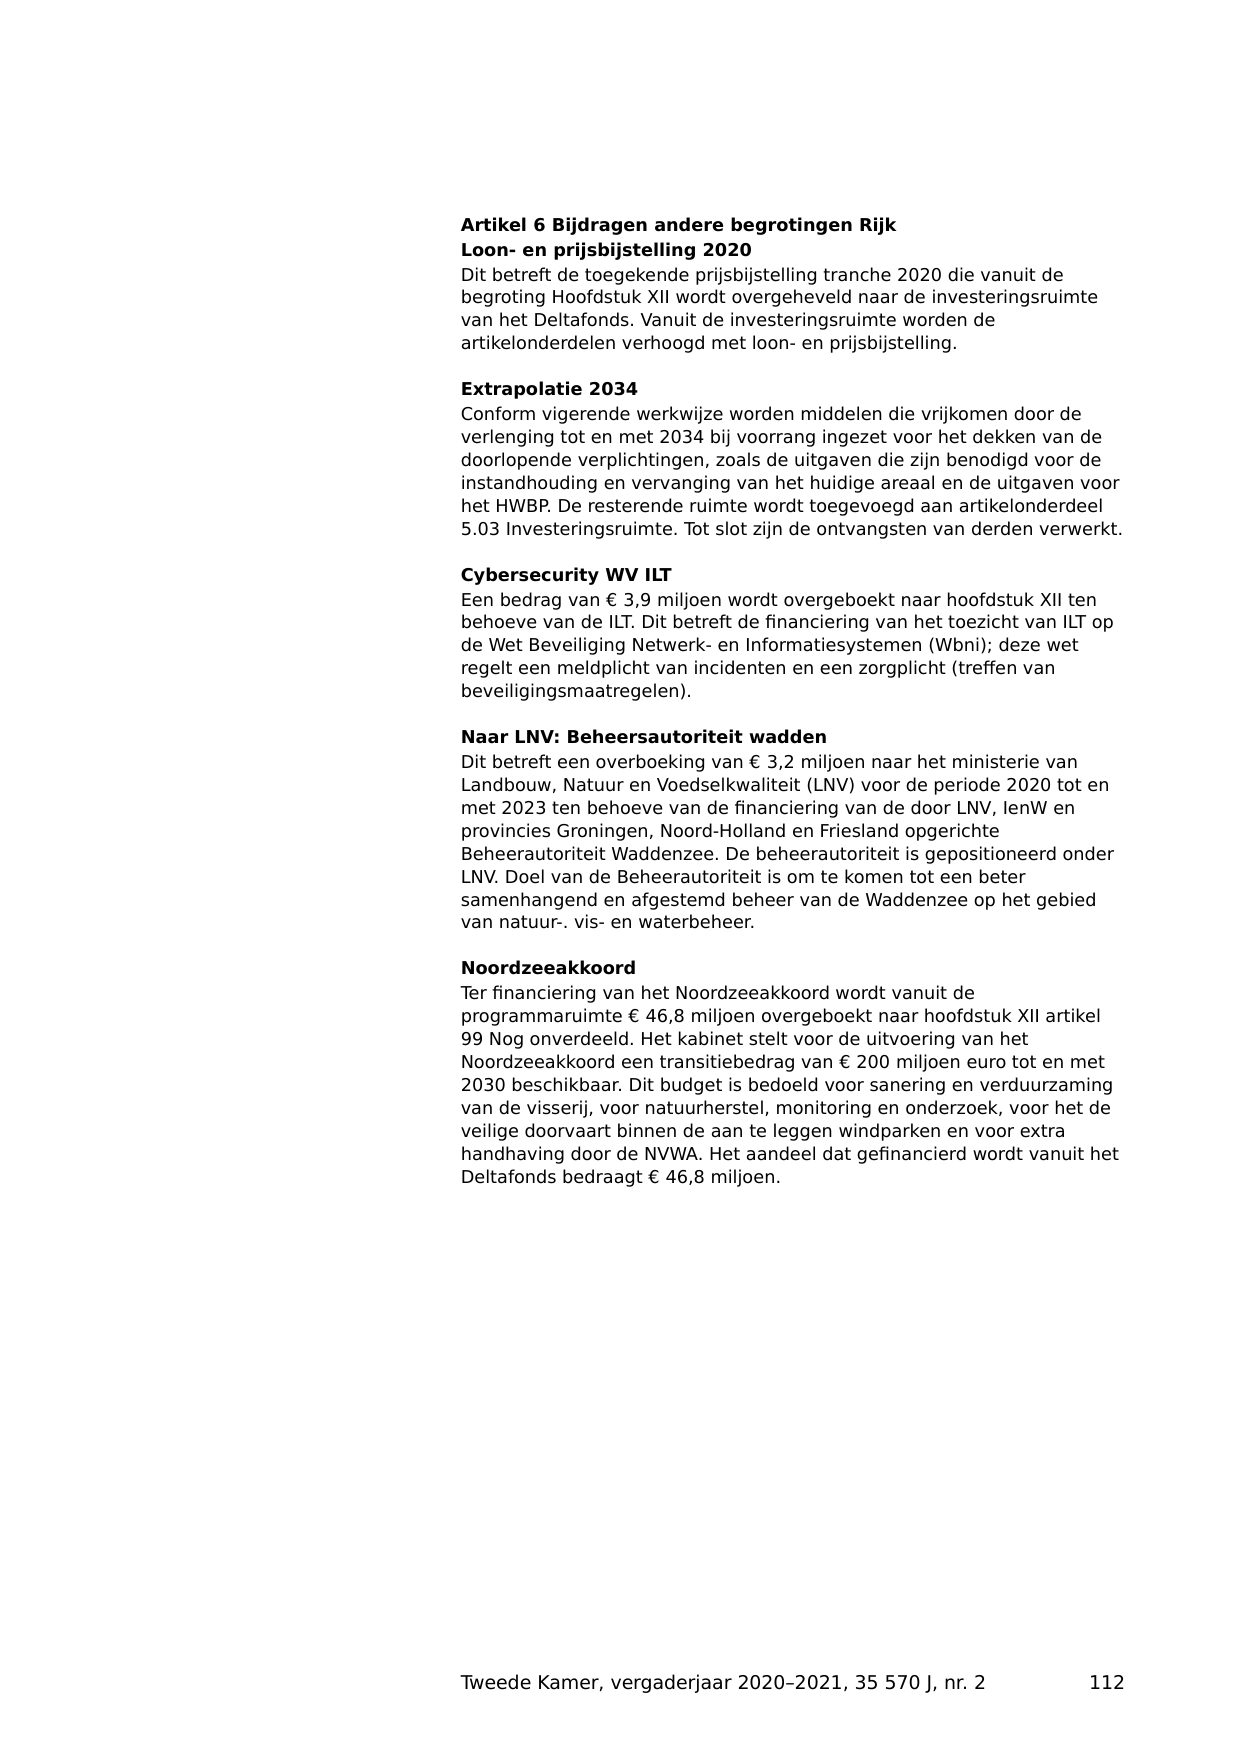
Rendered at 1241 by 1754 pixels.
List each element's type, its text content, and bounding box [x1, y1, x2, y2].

text Een bedrag van € 3,9 miljoen wordt overgeboekt naar hoofdstuk XII ten behoeve van de ILT. Dit betreft de financiering van het toezicht van ILT op de Wet Beveiliging Netwerk- en Informatiesystemen (Wbni); deze wet regelt een meldplicht van incidenten en een zorgplicht (treffen van beveiligingsmaatregelen). [461, 588, 1125, 702]
text Conform vigerende werkwijze worden middelen die vrijkomen door de verlenging tot en met 2034 bij voorrang ingezet voor het dekken van de doorlopende verplichtingen, zoals de uitgaven die zijn benodigd voor de instandhouding en vervanging van het huidige areaal en de uitgaven voor het HWBP. De resterende ruimte wordt toegevoegd aan artikelonderdeel 5.03 Investeringsruimte. Tot slot zijn de ontvangsten van derden verwerkt. [461, 402, 1125, 540]
text Artikel 6 Bijdragen andere begrotingen Rijk [461, 213, 1125, 236]
text Dit betreft de toegekende prijsbijstelling tranche 2020 die vanuit de begroting Hoofdstuk XII wordt overgeheveld naar de investeringsruimte van het Deltafonds. Vanuit de investeringsruimte worden de artikelonderdelen verhoogd met loon- en prijsbijstelling. [461, 263, 1125, 354]
text Extrapolatie 2034 [461, 377, 1125, 400]
text Naar LNV: Beheersautoriteit wadden [461, 725, 1125, 748]
text Cybersecurity WV ILT [461, 563, 1125, 586]
text Loon- en prijsbijstelling 2020 [461, 238, 1125, 261]
text Noordzeeakkoord [461, 956, 1125, 979]
text Ter financiering van het Noordzeeakkoord wordt vanuit de programmaruimte € 46,8 miljoen overgeboekt naar hoofdstuk XII artikel 99 Nog onverdeeld. Het kabinet stelt voor de uitvoering van het Noordzeeakkoord een transitiebedrag van € 200 miljoen euro tot en met 2030 beschikbaar. Dit budget is bedoeld voor sanering en verduurzaming van de visserij, voor natuurherstel, monitoring en onderzoek, voor het de veilige doorvaart binnen de aan te leggen windparken en voor extra handhaving door de NVWA. Het aandeel dat gefinancierd wordt vanuit het Deltafonds bedraagt € 46,8 miljoen. [461, 981, 1125, 1188]
text Dit betreft een overboeking van € 3,2 miljoen naar het ministerie van Landbouw, Natuur en Voedselkwaliteit (LNV) voor de periode 2020 tot en met 2023 ten behoeve van de financiering van de door LNV, IenW en provincies Groningen, Noord-Holland en Friesland opgerichte Beheerautoriteit Waddenzee. De beheerautoriteit is gepositioneerd onder LNV. Doel van de Beheerautoriteit is om te komen tot een beter samenhangend en afgestemd beheer van de Waddenzee op het gebied van natuur-. vis- en waterbeheer. [461, 750, 1125, 933]
